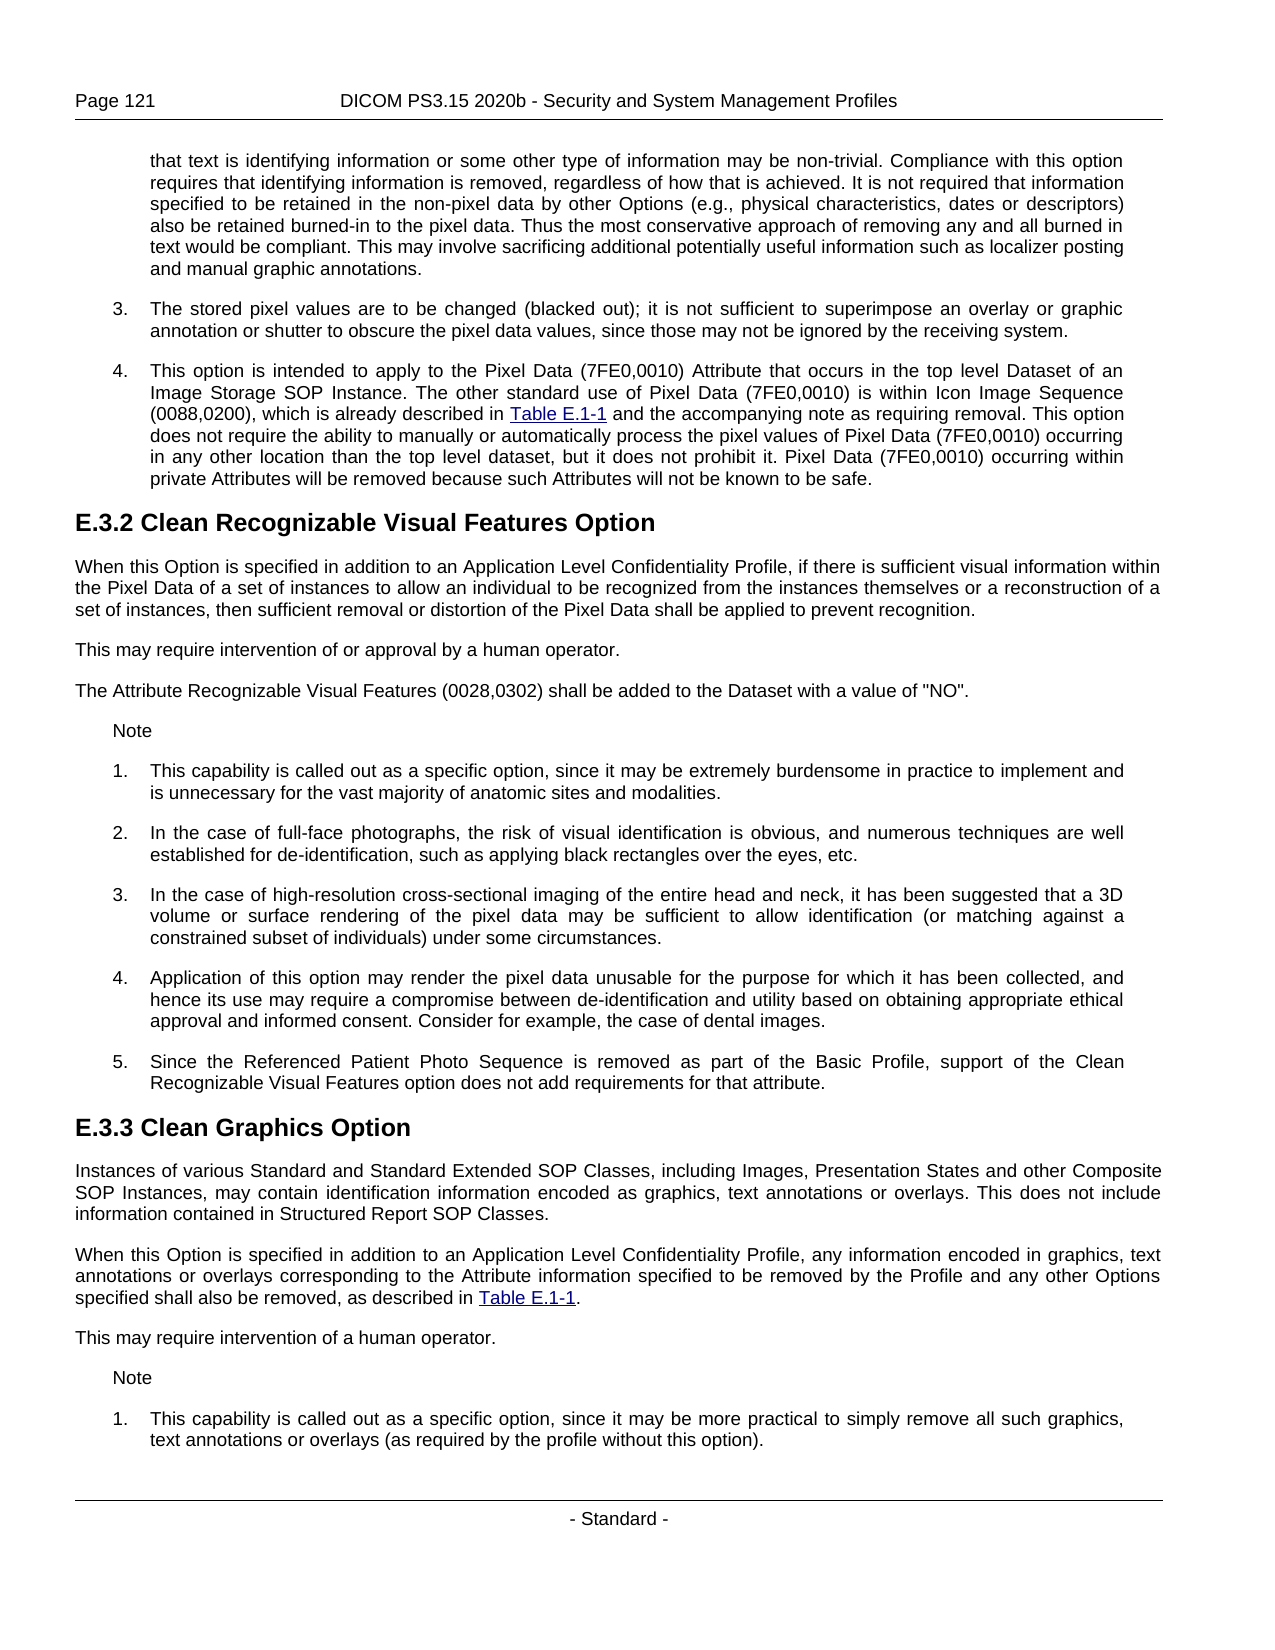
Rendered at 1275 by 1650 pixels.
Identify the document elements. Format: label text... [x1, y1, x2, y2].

text Note [112, 720, 1125, 741]
text Instances of various Standard and Standard Extended SOP Classes, including Images, Presentation States and other Composite SOP Instances, may contain identification information encoded as graphics, text annotations or overlays. This does not include information contained in Structured Report SOP Classes. [75, 1160, 1162, 1225]
text When this Option is specified in addition to an Application Level Confidentiality Profile, any information encoded in graphics, text annotations or overlays corresponding to the Attribute information specified to be removed by the Profile and any other Options specified shall also be removed, as described in Table E.1-1. [75, 1243, 1162, 1308]
text The Attribute Recognizable Visual Features (0028,0302) shall be added to the Dataset with a value of "NO". [75, 679, 1162, 701]
text 3. In the case of high-resolution cross-sectional imaging of the entire head and neck, it has been suggested that a 3D volume or surface rendering of the pixel data may be sufficient to allow identification (or matching against a constrained subset of individuals) under some circumstances. [112, 884, 1125, 948]
text 4. This option is intended to apply to the Pixel Data (7FE0,0010) Attribute that occurs in the top level Dataset of an Image Storage SOP Instance. The other standard use of Pixel Data (7FE0,0010) is within Icon Image Sequence (0088,0200), which is already described in Table E.1-1 and the accompanying note as requiring removal. This option does not require the ability to manually or automatically process the pixel values of Pixel Data (7FE0,0010) occurring in any other location than the top level dataset, but it does not prohibit it. Pixel Data (7FE0,0010) occurring within private Attributes will be removed because such Attributes will not be known to be safe. [112, 360, 1125, 489]
text E.3.3 Clean Graphics Option [75, 1112, 1162, 1141]
text 1. This capability is called out as a specific option, since it may be extremely burdensome in practice to implement and is unnecessary for the vast majority of anatomic sites and modalities. [112, 760, 1125, 803]
text 4. Application of this option may render the pixel data unusable for the purpose for which it has been collected, and hence its use may require a compromise between de-identification and utility based on obtaining appropriate ethical approval and informed consent. Consider for example, the case of dental images. [112, 967, 1125, 1032]
text E.3.2 Clean Recognizable Visual Features Option [75, 508, 1162, 537]
text 3. The stored pixel values are to be changed (blacked out); it is not sufficient to superimpose an overlay or graphic annotation or shutter to obscure the pixel data values, since those may not be ignored by the receiving system. [112, 298, 1125, 341]
text that text is identifying information or some other type of information may be non-trivial. Compliance with this option requires that identifying information is removed, regardless of how that is achieved. It is not required that information specified to be retained in the non-pixel data by other Options (e.g., physical characteristics, dates or descriptors) also be retained burned-in to the pixel data. Thus the most conservative approach of removing any and all burned in text would be compliant. This may involve sacrificing additional potentially useful information such as localizer posting and manual graphic annotations. [112, 150, 1125, 279]
text When this Option is specified in addition to an Application Level Confidentiality Profile, if there is sufficient visual information within the Pixel Data of a set of instances to allow an individual to be recognized from the instances themselves or a reconstruction of a set of instances, then sufficient removal or distortion of the Pixel Data shall be applied to prevent recognition. [75, 556, 1162, 620]
text Note [112, 1367, 1125, 1389]
text This may require intervention of a human operator. [75, 1327, 1162, 1348]
text 2. In the case of full-face photographs, the risk of visual identification is obvious, and numerous techniques are well established for de-identification, such as applying black rectangles over the eyes, etc. [112, 822, 1125, 865]
text 1. This capability is called out as a specific option, since it may be more practical to simply remove all such graphics, text annotations or overlays (as required by the profile without this option). [112, 1407, 1125, 1451]
text 5. Since the Referenced Patient Photo Sequence is removed as part of the Basic Profile, support of the Clean Recognizable Visual Features option does not add requirements for that attribute. [112, 1051, 1125, 1094]
text This may require intervention of or approval by a human operator. [75, 639, 1162, 661]
